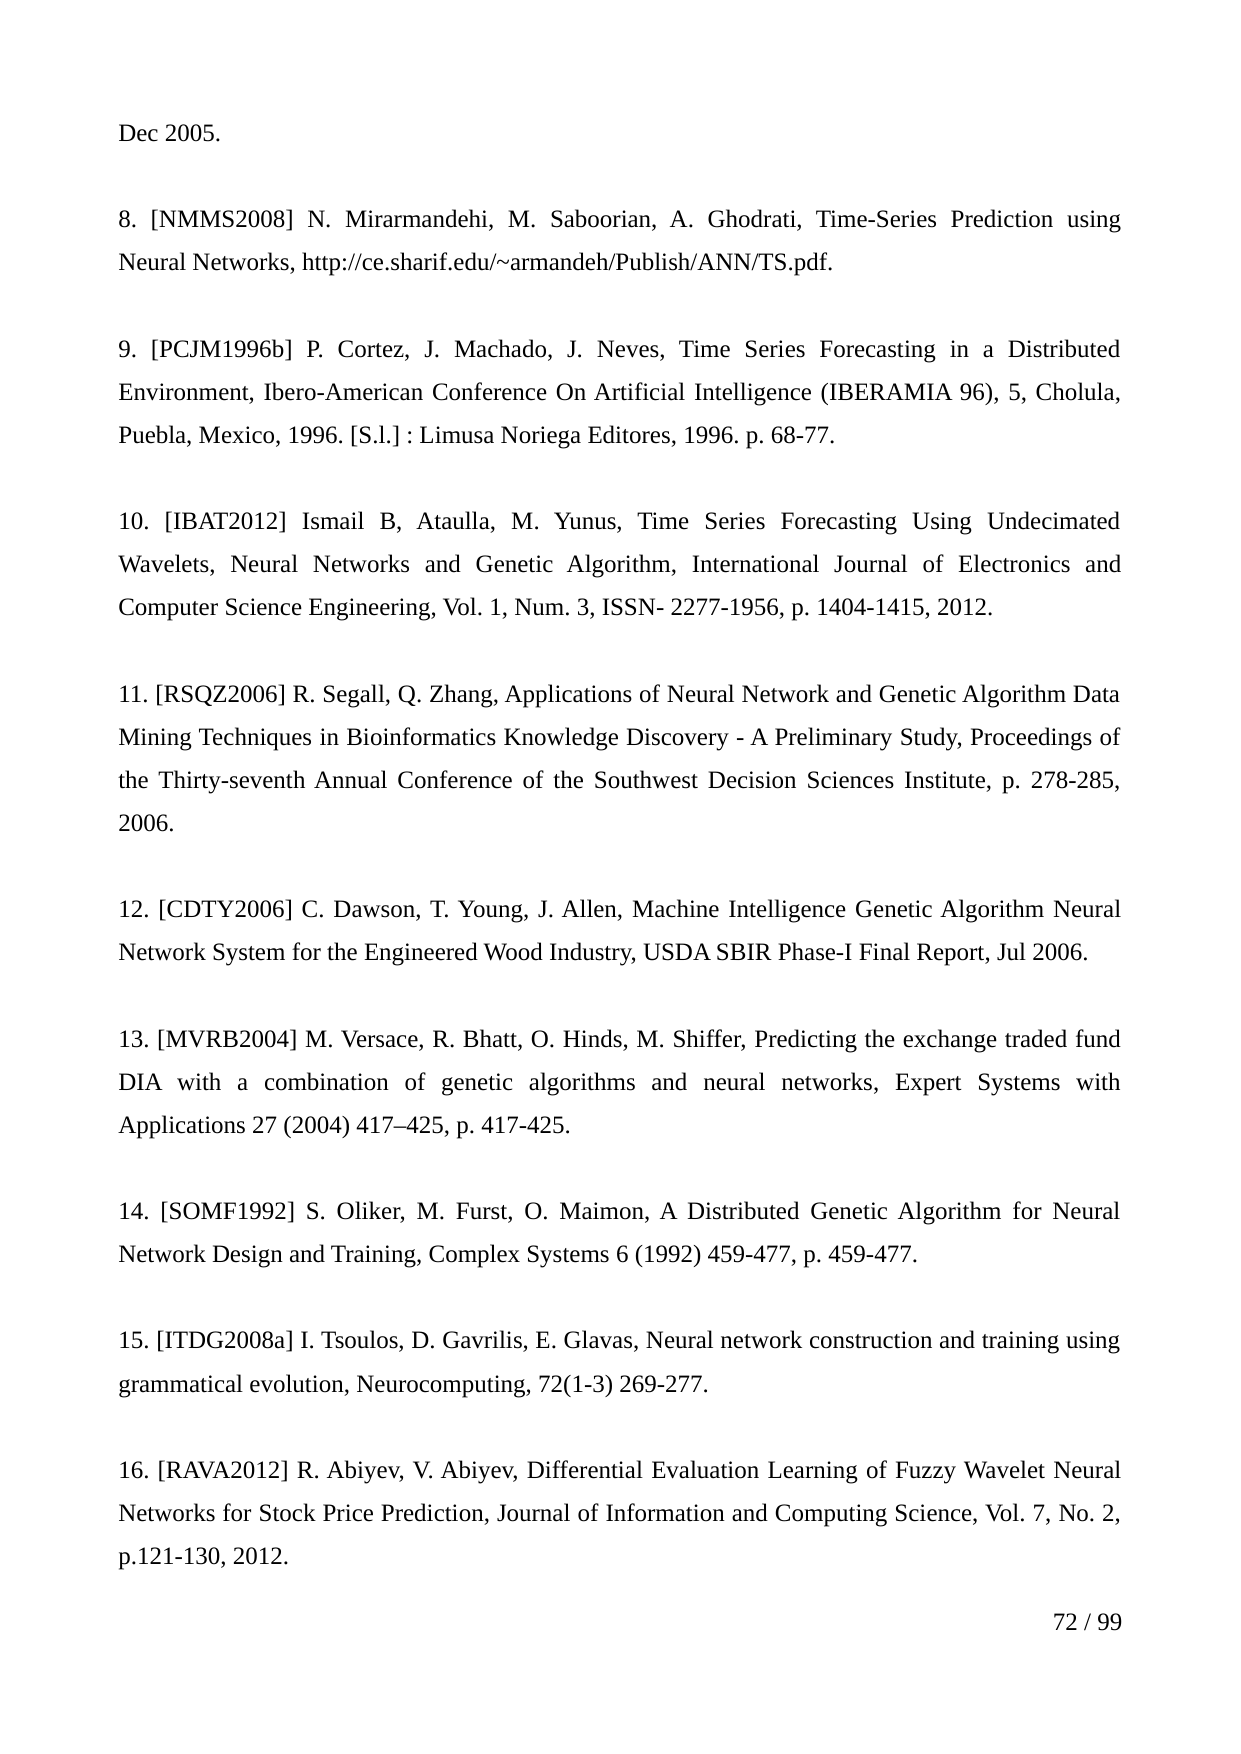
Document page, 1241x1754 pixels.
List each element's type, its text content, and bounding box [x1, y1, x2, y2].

text 16. [RAVA2012] R. Abiyev, V. Abiyev, Differential Evaluation Learning of Fuzzy Wavelet Neural Networks for Stock Price Prediction, Journal of Information and Computing Science, Vol. 7, No. 2, p.121-130, 2012. [118, 1455, 1122, 1570]
text 10. [IBAT2012] Ismail B, Ataulla, M. Yunus, Time Series Forecasting Using Undecimated Wavelets, Neural Networks and Genetic Algorithm, International Journal of Electronics and Computer Science Engineering, Vol. 1, Num. 3, ISSN- 2277-1956, p. 1404-1415, 2012. [118, 506, 1122, 621]
text 9. [PCJM1996b] P. Cortez, J. Machado, J. Neves, Time Series Forecasting in a Distributed Environment, Ibero-American Conference On Artificial Intelligence (IBERAMIA 96), 5, Cholula, Puebla, Mexico, 1996. [S.l.] : Limusa Noriega Editores, 1996. p. 68-77. [118, 334, 1122, 449]
text 15. [ITDG2008a] I. Tsoulos, D. Gavrilis, E. Glavas, Neural network construction and training using grammatical evolution, Neurocomputing, 72(1-3) 269-277. [118, 1326, 1122, 1397]
text Dec 2005. [118, 118, 1122, 147]
text 13. [MVRB2004] M. Versace, R. Bhatt, O. Hinds, M. Shiffer, Predicting the exchange traded fund DIA with a combination of genetic algorithms and neural networks, Expert Systems with Applications 27 (2004) 417–425, p. 417-425. [118, 1024, 1122, 1139]
text 12. [CDTY2006] C. Dawson, T. Young, J. Allen, Machine Intelligence Genetic Algorithm Neural Network System for the Engineered Wood Industry, USDA SBIR Phase-I Final Report, Jul 2006. [118, 894, 1122, 966]
text 8. [NMMS2008] N. Mirarmandehi, M. Saboorian, A. Ghodrati, Time-Series Prediction using Neural Networks, http://ce.sharif.edu/~armandeh/Publish/ANN/TS.pdf. [118, 204, 1122, 276]
text 14. [SOMF1992] S. Oliker, M. Furst, O. Maimon, A Distributed Genetic Algorithm for Neural Network Design and Training, Complex Systems 6 (1992) 459-477, p. 459-477. [118, 1196, 1122, 1268]
text 11. [RSQZ2006] R. Segall, Q. Zhang, Applications of Neural Network and Genetic Algorithm Data Mining Techniques in Bioinformatics Knowledge Discovery - A Preliminary Study, Proceedings of the Thirty-seventh Annual Conference of the Southwest Decision Sciences Institute, p. 278-285, 2006. [118, 679, 1122, 837]
